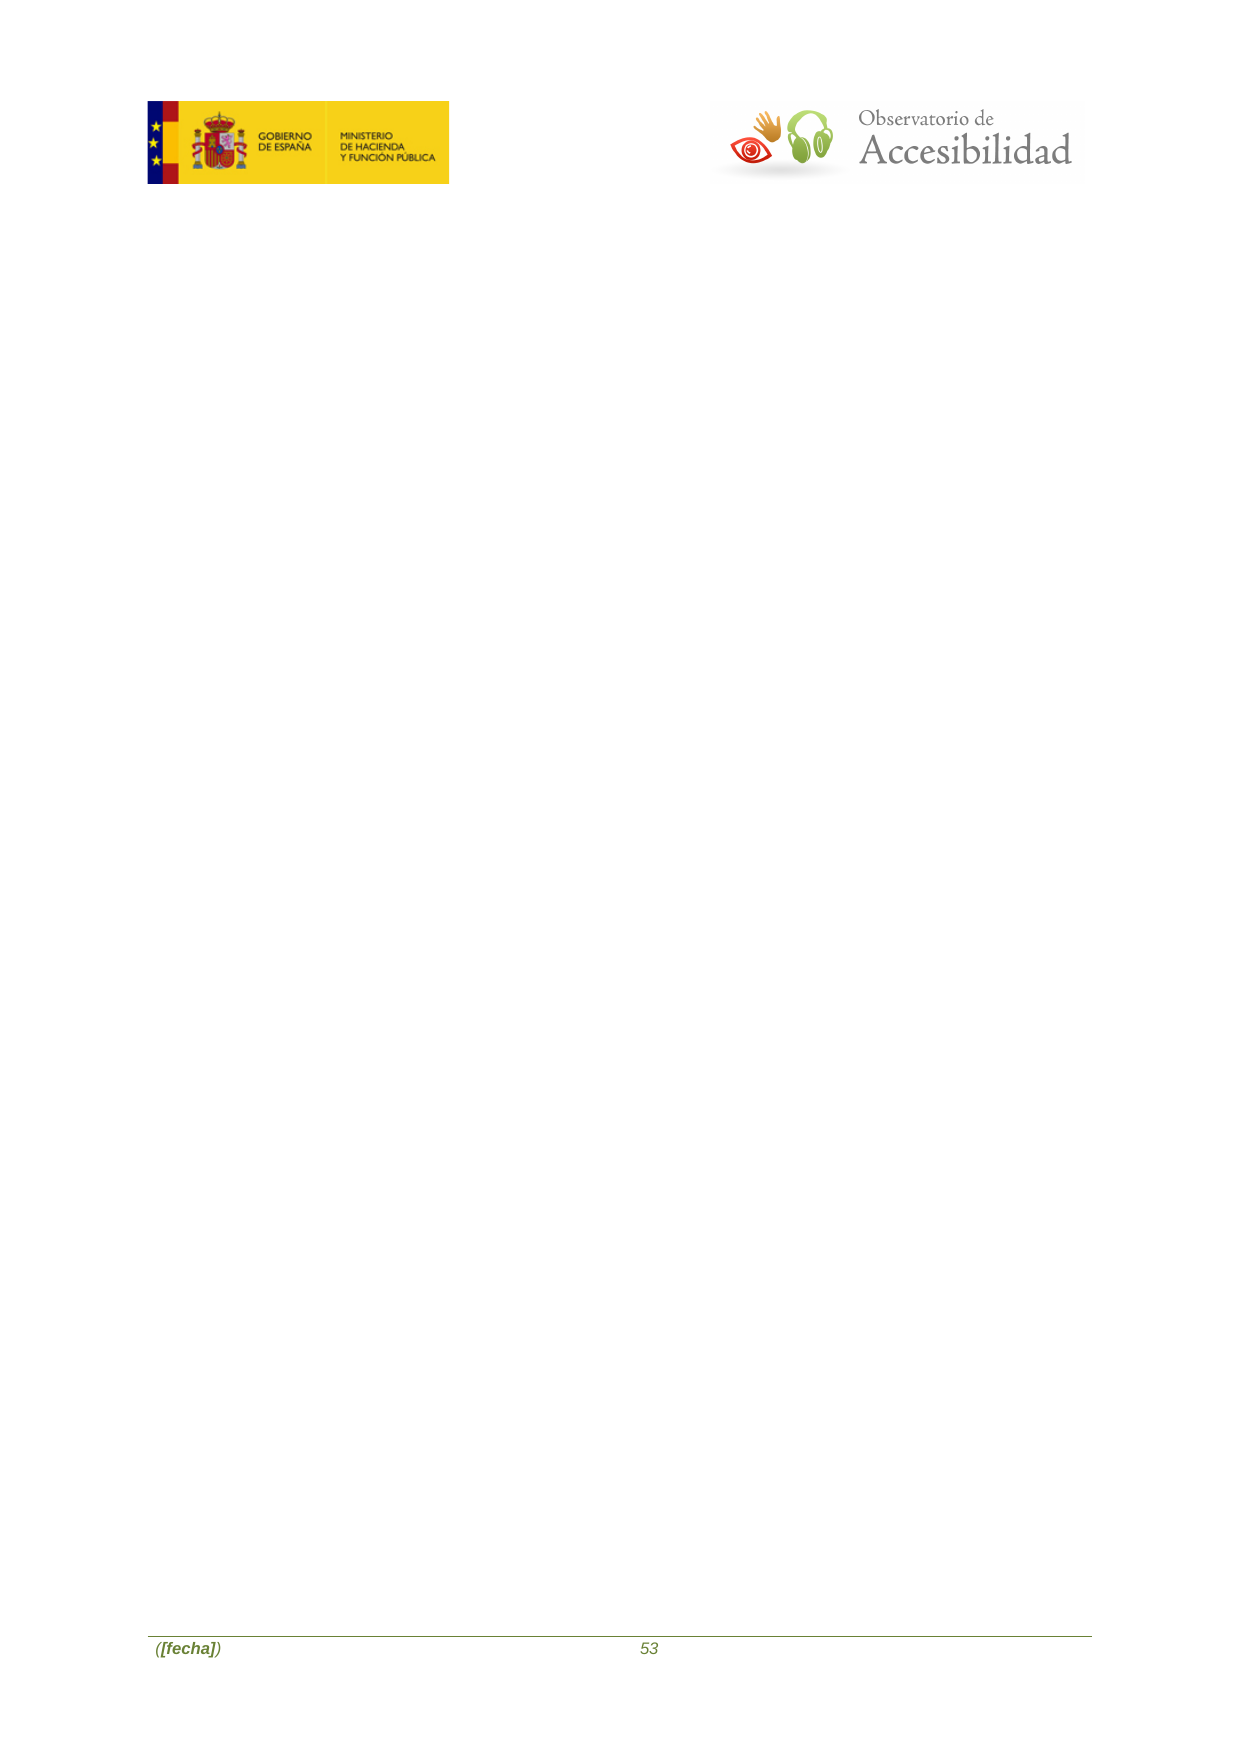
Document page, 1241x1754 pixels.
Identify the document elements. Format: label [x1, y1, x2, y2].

picture [710, 101, 1086, 184]
picture [147, 101, 450, 184]
